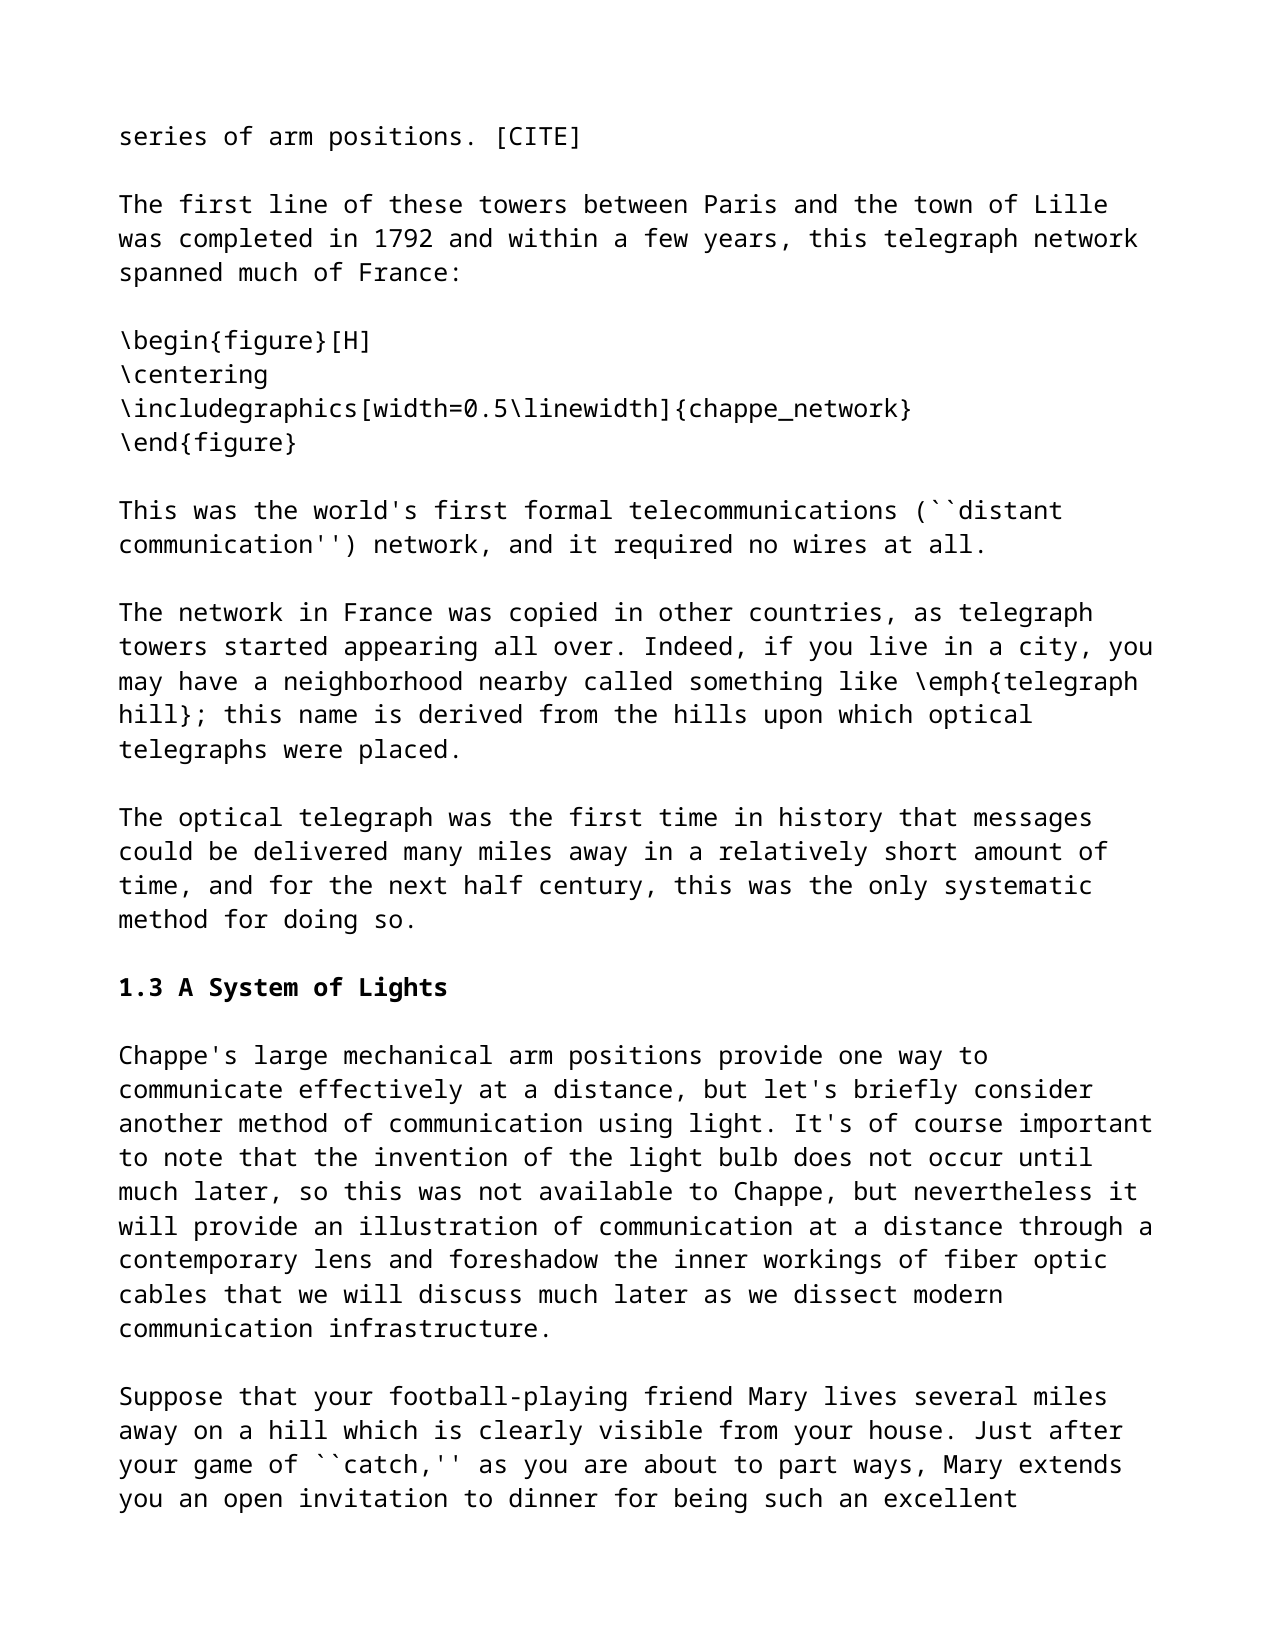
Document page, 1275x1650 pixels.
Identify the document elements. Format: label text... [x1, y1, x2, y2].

text series of arm positions. [CITE] [118, 118, 1157, 152]
text Suppose that your football-playing friend Mary lives several miles away on a hill which is clearly visible from your house. Just after your game of ``catch,'' as you are about to part ways, Mary extends you an open invitation to dinner for being such an excellent [118, 1378, 1157, 1515]
text This was the world's first formal telecommunications (``distant communication'') network, and it required no wires at all. [118, 493, 1157, 561]
text \end{figure} [118, 425, 1157, 459]
text 1.3 A System of Lights [118, 970, 1157, 1004]
text \centering [118, 357, 1157, 391]
text \includegraphics[width=0.5\linewidth]{chappe_network} [118, 391, 1157, 425]
text The optical telegraph was the first time in history that messages could be delivered many miles away in a relatively short amount of time, and for the next half century, this was the only systematic method for doing so. [118, 799, 1157, 936]
text The network in France was copied in other countries, as telegraph towers started appearing all over. Indeed, if you live in a city, you may have a neighborhood nearby called something like \emph{telegraph hill}; this name is derived from the hills upon which optical telegraphs were placed. [118, 595, 1157, 765]
text \begin{figure}[H] [118, 322, 1157, 357]
text Chappe's large mechanical arm positions provide one way to communicate effectively at a distance, but let's briefly consider another method of communication using light. It's of course important to note that the invention of the light bulb does not occur until much later, so this was not available to Chappe, but nevertheless it will provide an illustration of communication at a distance through a contemporary lens and foreshadow the inner workings of fiber optic cables that we will discuss much later as we dissect modern communication infrastructure. [118, 1038, 1157, 1344]
text The first line of these towers between Paris and the town of Lille was completed in 1792 and within a few years, this telegraph network spanned much of France: [118, 186, 1157, 288]
